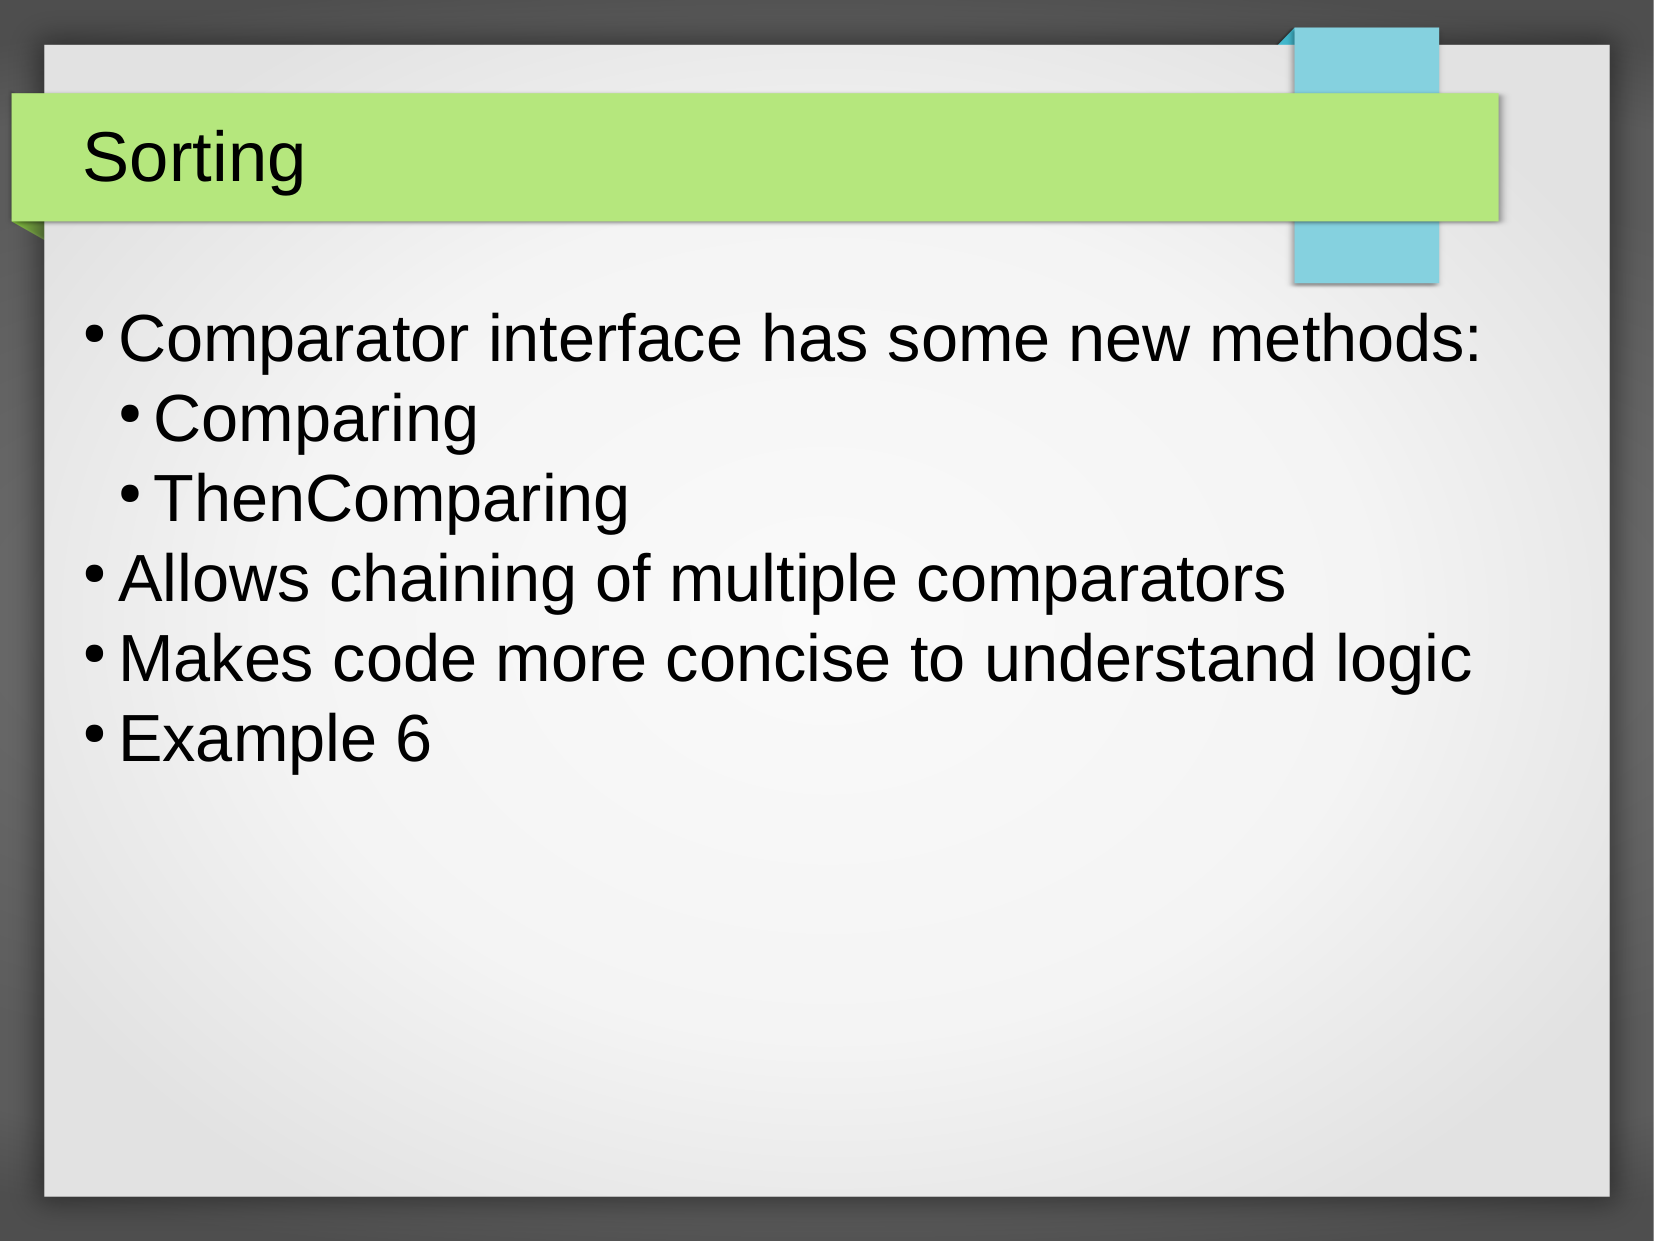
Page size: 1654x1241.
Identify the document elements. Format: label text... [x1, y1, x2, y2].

text_box Sorting [82, 94, 1264, 213]
picture [0, 0, 1654, 1241]
text_box Comparator interface has some new methods: Comparing ThenComparing Allows chaining of multiple comparators Makes code more concise to understand logic Example 6 [82, 295, 1571, 1015]
